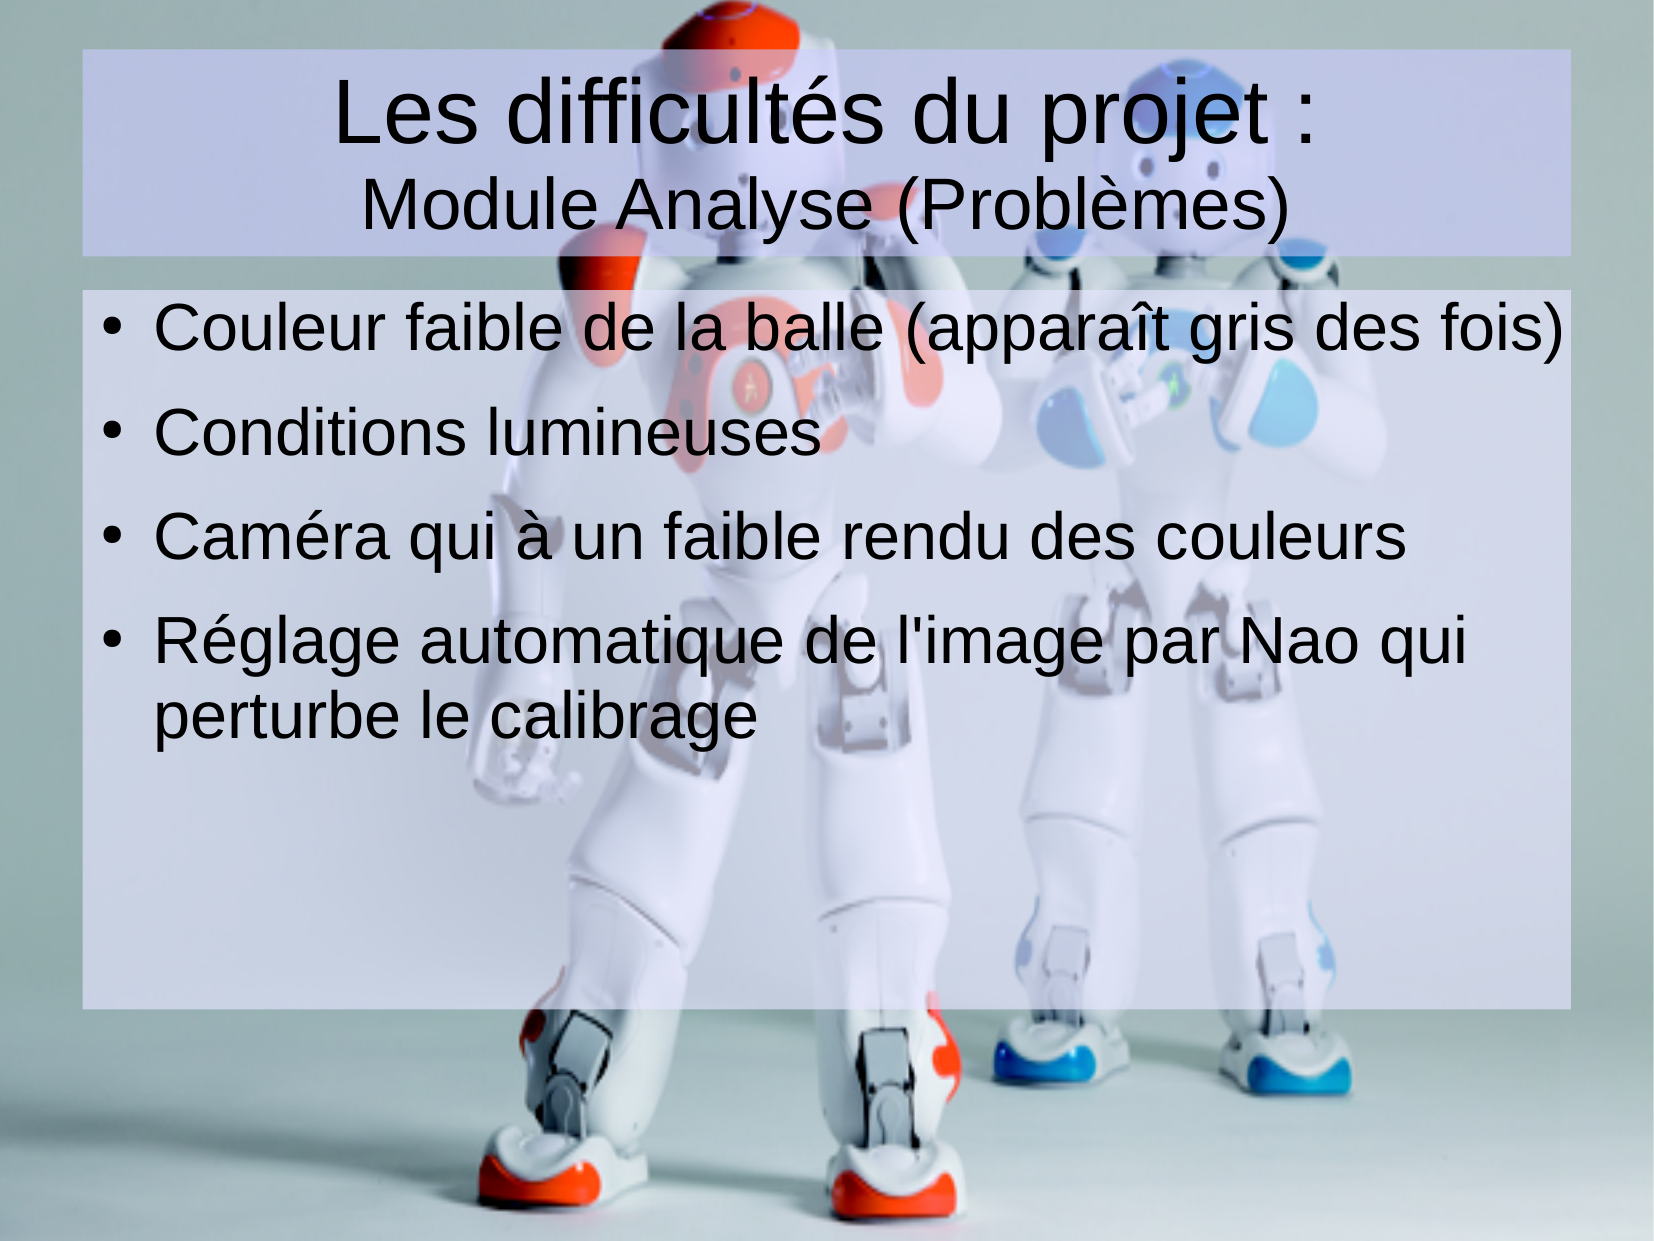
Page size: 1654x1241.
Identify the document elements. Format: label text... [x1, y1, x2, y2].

picture [0, 0, 1654, 1241]
title Les difficultés du projet : Module Analyse (Problèmes) [82, 49, 1571, 257]
list Couleur faible de la balle (apparaît gris des fois) Conditions lumineuses Caméra qui à un faible rendu des couleurs Réglage automatique de l'image par Nao qui perturbe le calibrage [82, 290, 1571, 1010]
